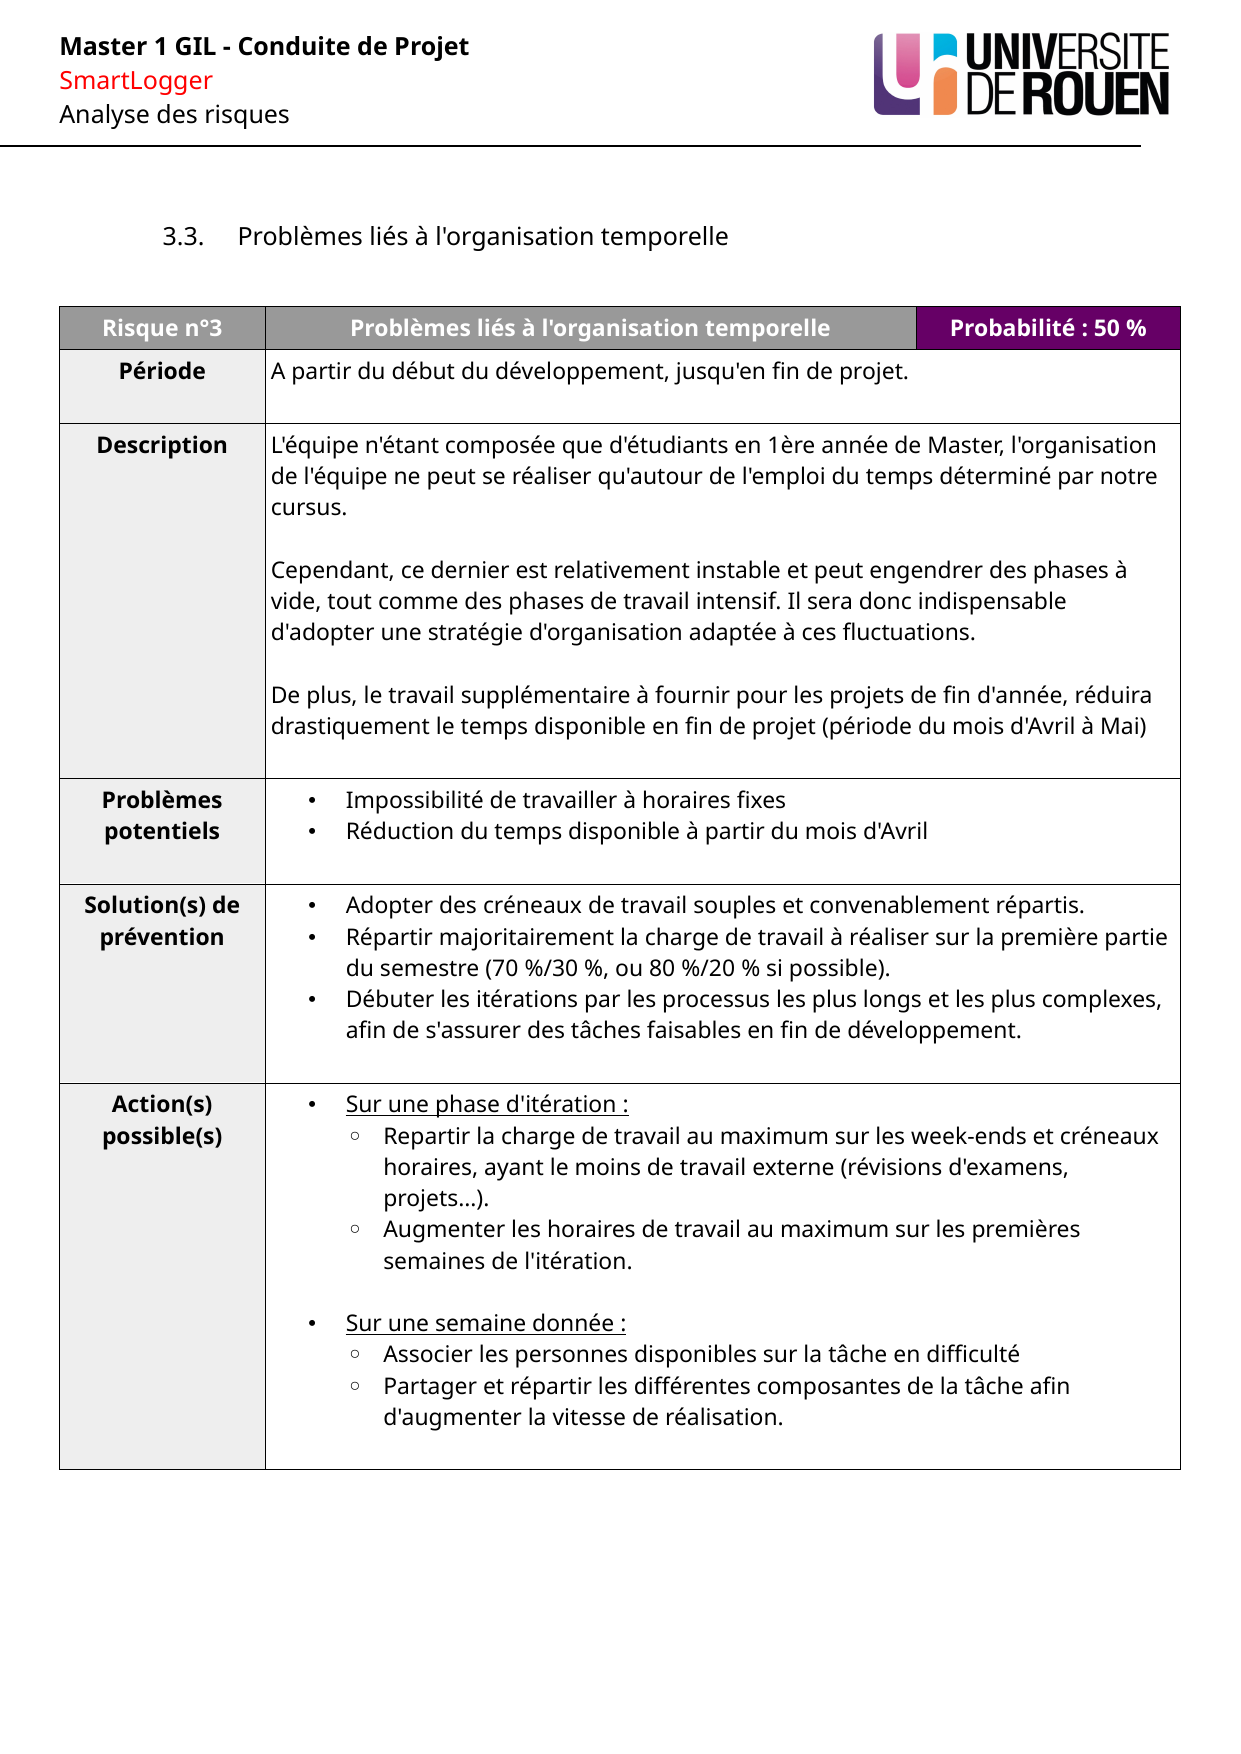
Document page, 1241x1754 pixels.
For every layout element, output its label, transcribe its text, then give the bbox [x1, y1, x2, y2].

table_header Probabilité : 50 % [917, 307, 1180, 349]
subtitle Problèmes liés à l'organisation temporelle [162, 218, 1181, 252]
picture [872, 32, 1170, 118]
table_cell Problèmes potentiels [60, 779, 265, 883]
table_cell L'équipe n'étant composée que d'étudiants en 1ère année de Master, l'organisation de l'équipe ne peut se réaliser qu'autour de l'emploi du temps déterminé par notre cursus. Cependant, ce dernier est relativement instable et peut engendrer des phases à vide, tout comme des phases de travail intensif. Il sera donc indispensable d'adopter une stratégie d'organisation adaptée à ces fluctuations. De plus, le travail supplémentaire à fournir pour les projets de fin d'année, réduira drastiquement le temps disponible en fin de projet (période du mois d'Avril à Mai) [266, 424, 1180, 778]
table_cell A partir du début du développement, jusqu'en fin de projet. [266, 350, 1180, 423]
table_header Problèmes liés à l'organisation temporelle [266, 307, 916, 349]
table_cell Période [60, 350, 265, 423]
table_cell Impossibilité de travailler à horaires fixes Réduction du temps disponible à partir du mois d'Avril [266, 779, 1180, 883]
table_cell Solution(s) de prévention [60, 885, 265, 1082]
table_cell Sur une phase d'itération : Repartir la charge de travail au maximum sur les week-ends et créneaux horaires, ayant le moins de travail externe (révisions d'examens, projets…). Augmenter les horaires de travail au maximum sur les premières semaines de l'itération. Sur une semaine donnée : Associer les personnes disponibles sur la tâche en difficulté Partager et répartir les différentes composantes de la tâche afin d'augmenter la vitesse de réalisation. [266, 1084, 1180, 1469]
table_header Risque n°3 [60, 307, 265, 349]
table_cell Adopter des créneaux de travail souples et convenablement répartis. Répartir majoritairement la charge de travail à réaliser sur la première partie du semestre (70 %/30 %, ou 80 %/20 % si possible). Débuter les itérations par les processus les plus longs et les plus complexes, afin de s'assurer des tâches faisables en fin de développement. [266, 885, 1180, 1082]
table_cell Action(s) possible(s) [60, 1084, 265, 1469]
table_cell Description [60, 424, 265, 778]
